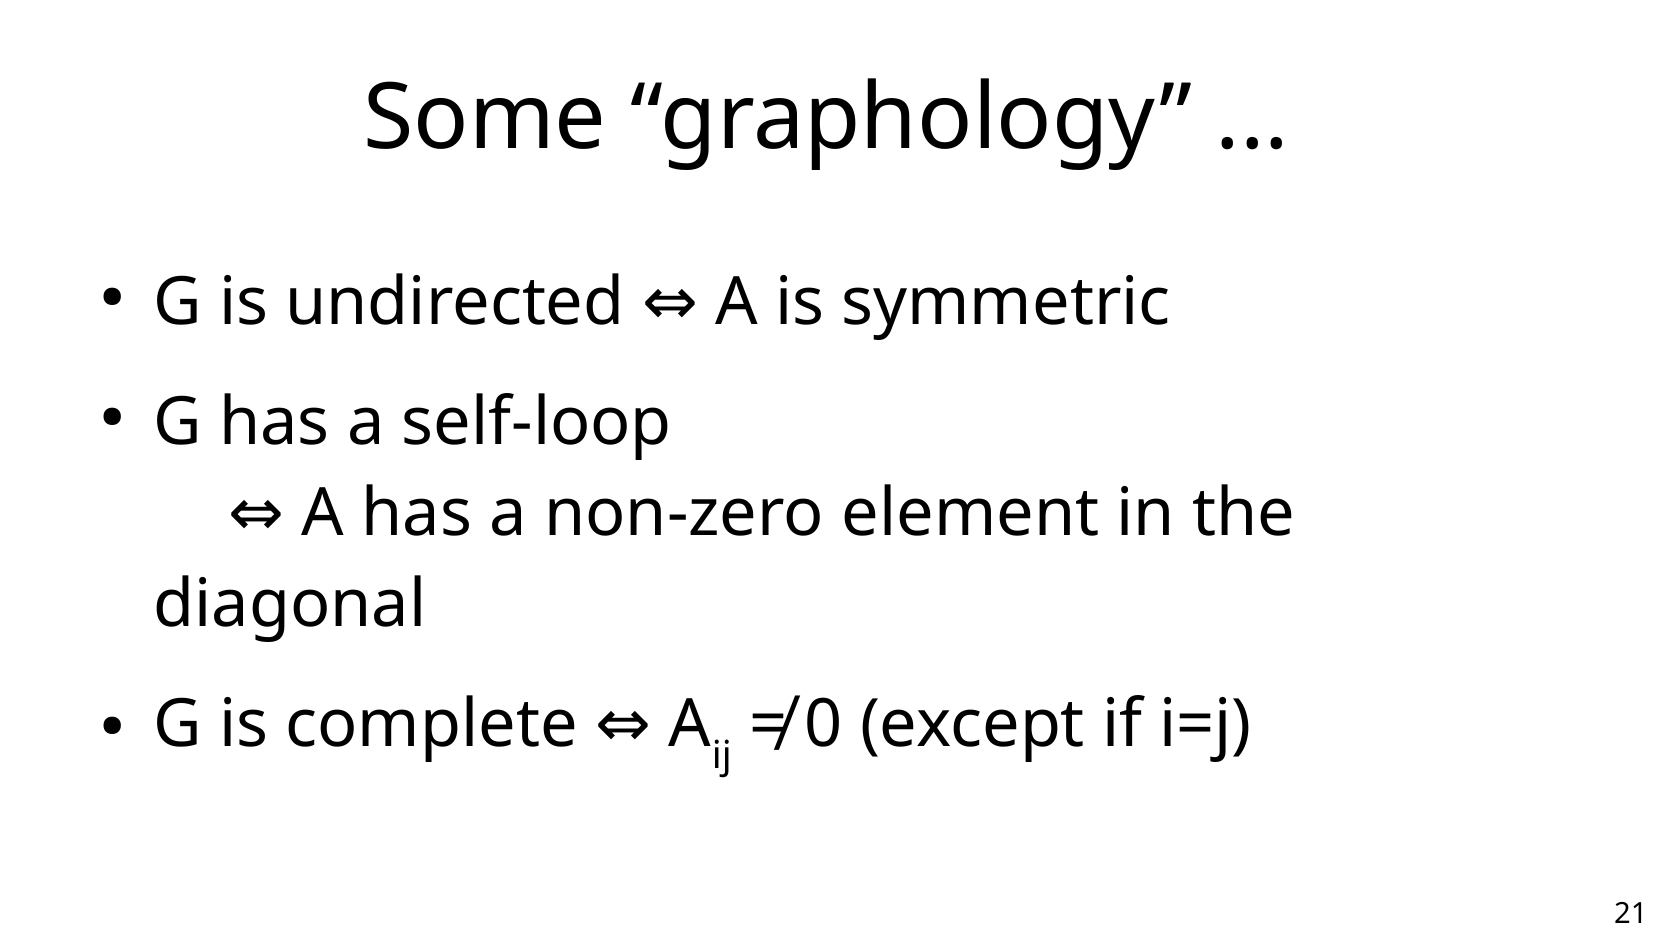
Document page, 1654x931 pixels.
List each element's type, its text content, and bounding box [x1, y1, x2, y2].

title Some “graphology” ... [82, 1, 1571, 226]
list G is undirected ⇔ A is symmetric G has a self-loop ⇔ A has a non-zero element in the diagonal G is complete ⇔ Aij ≠ 0 (except if i=j) [82, 253, 1571, 793]
